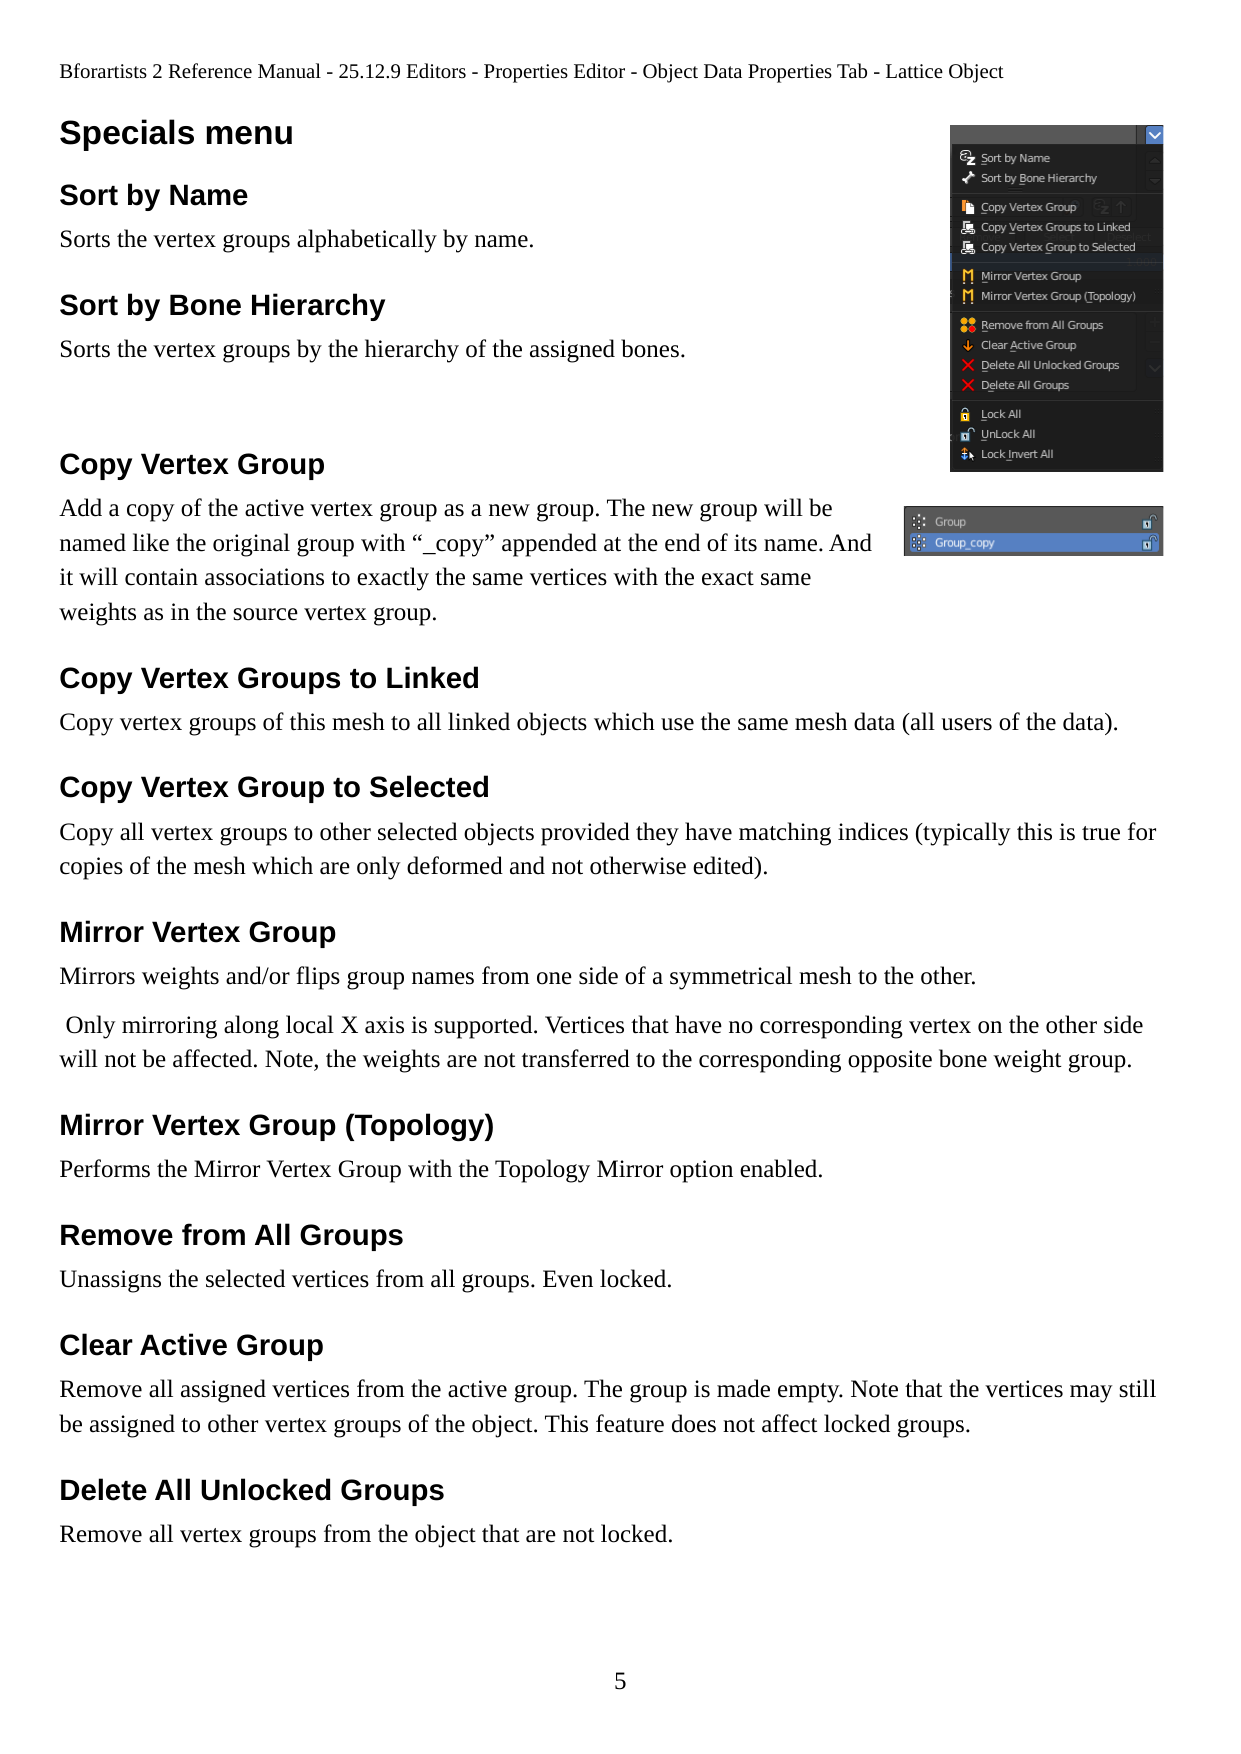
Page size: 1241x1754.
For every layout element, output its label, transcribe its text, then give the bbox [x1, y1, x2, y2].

text Remove all assigned vertices from the active group. The group is made empty. Note that the vertices may still be assigned to other vertex groups of the object. This feature does not affect locked groups. [59, 1374, 1181, 1437]
subtitle Specials menu [59, 113, 1181, 151]
subtitle Mirror Vertex Group [59, 915, 1181, 948]
subtitle Copy Vertex Group [59, 447, 1181, 481]
subtitle Copy Vertex Groups to Linked [59, 661, 1181, 694]
subtitle [1164, 288, 1181, 322]
text Add a copy of the active vertex group as a new group. The new group will be named like the original group with “_copy” appended at the end of its name. And it will contain associations to exactly the same vertices with the exact same weights as in the source vertex group. [59, 493, 1181, 626]
subtitle [1164, 178, 1181, 212]
text Performs the Mirror Vertex Group with the Topology Mirror option enabled. [59, 1154, 1181, 1183]
text Copy all vertex groups to other selected objects provided they have matching indices (typically this is true for copies of the mesh which are only deformed and not otherwise edited). [59, 817, 1181, 880]
subtitle Mirror Vertex Group (Topology) [59, 1108, 1181, 1142]
picture [950, 125, 1164, 472]
subtitle Copy Vertex Group to Selected [59, 770, 1181, 804]
text Sorts the vertex groups by the hierarchy of the assigned bones. [59, 334, 950, 363]
text Mirrors weights and/or flips group names from one side of a symmetrical mesh to the other. [59, 961, 1181, 990]
subtitle Sort by Bone Hierarchy [59, 288, 950, 322]
text Sorts the vertex groups alphabetically by name. [59, 224, 950, 253]
text Copy vertex groups of this mesh to all linked objects which use the same mesh data (all users of the data). [59, 707, 1181, 736]
picture [903, 506, 1164, 556]
subtitle Remove from All Groups [59, 1218, 1181, 1252]
subtitle Delete All Unlocked Groups [59, 1472, 1181, 1506]
text Remove all vertex groups from the object that are not locked. [59, 1519, 1181, 1547]
subtitle Clear Active Group [59, 1328, 1181, 1362]
text Only mirroring along local X axis is supported. Vertices that have no corresponding vertex on the other side will not be affected. Note, the weights are not transferred to the corresponding opposite bone weight group. [59, 1010, 1181, 1073]
text Unassigns the selected vertices from all groups. Even locked. [59, 1264, 1181, 1293]
subtitle Sort by Name [59, 178, 950, 212]
